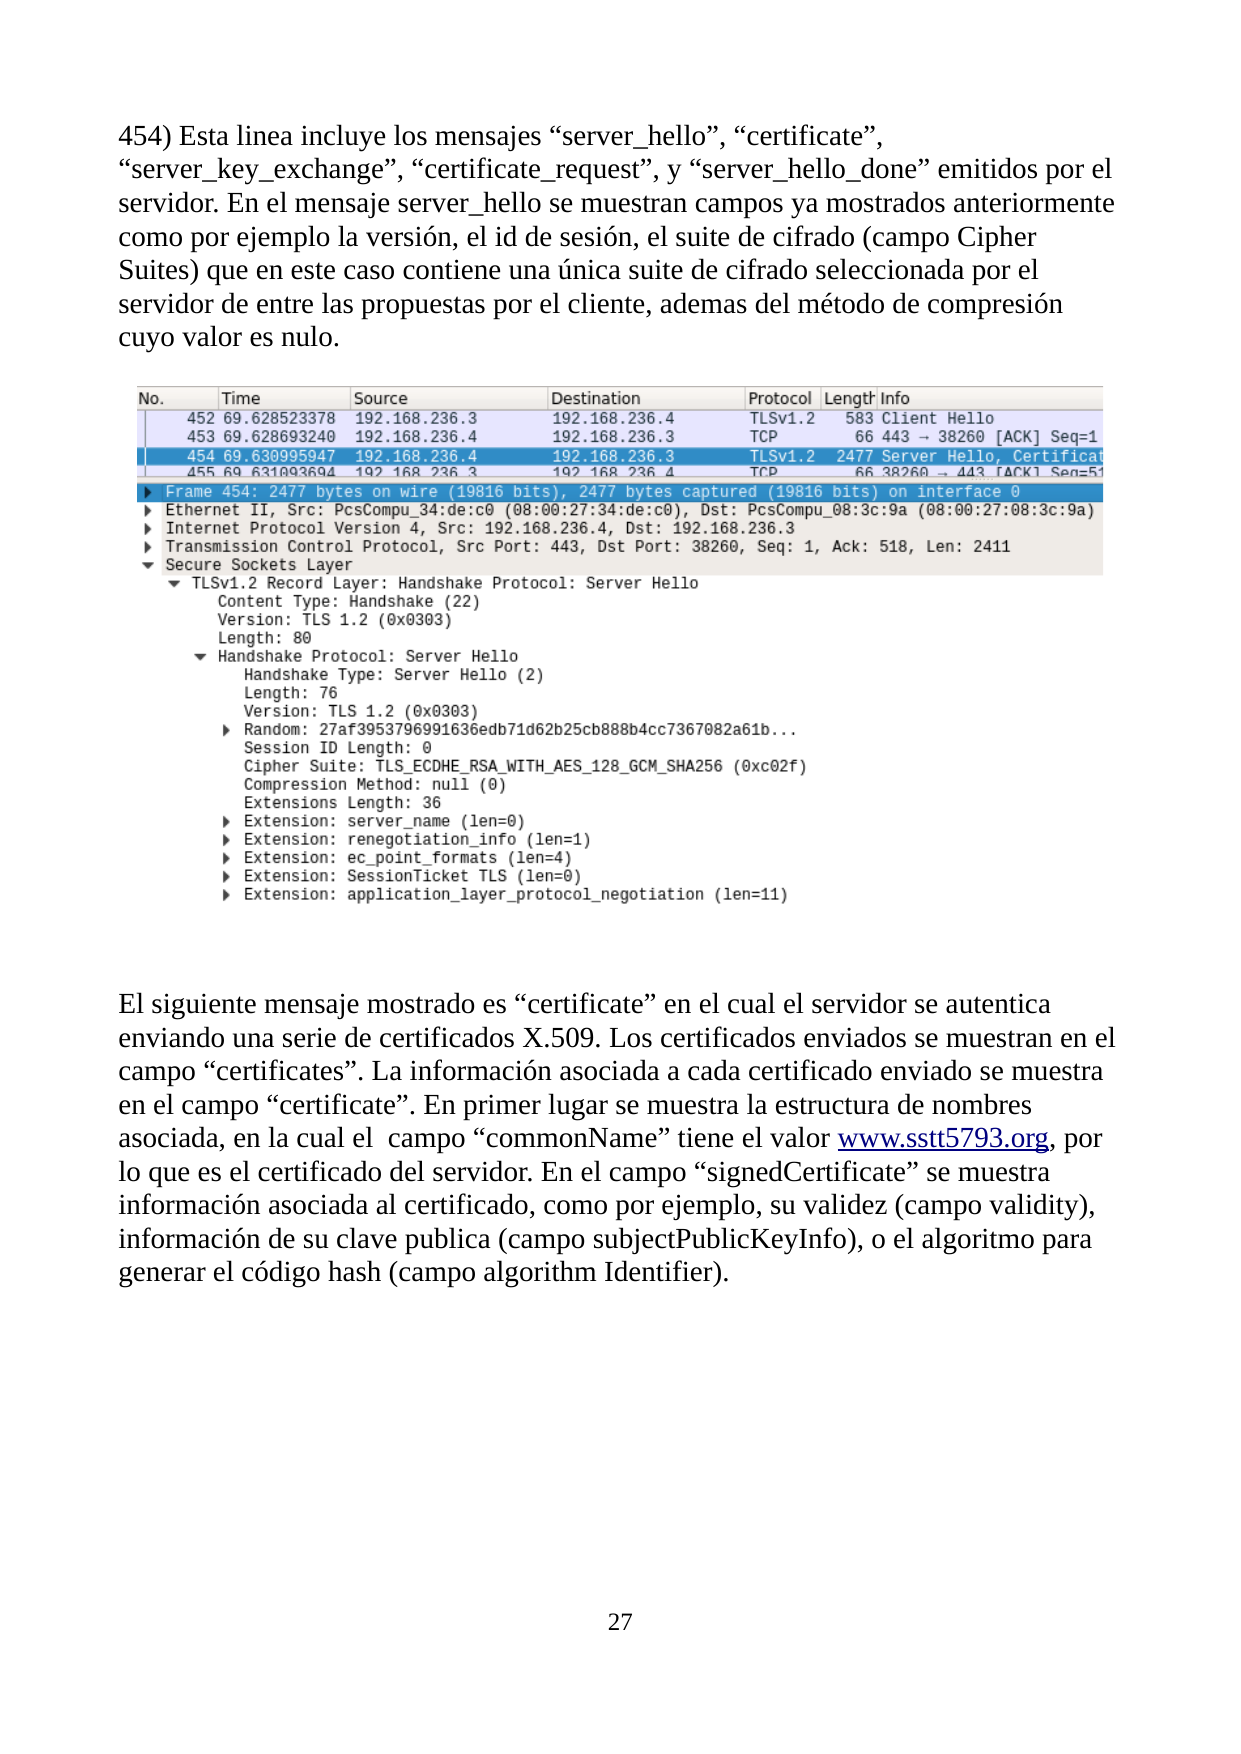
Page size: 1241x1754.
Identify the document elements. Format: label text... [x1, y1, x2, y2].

text 454) Esta linea incluye los mensajes “server_hello”, “certificate”, “server_key_exchange”, “certificate_request”, y “server_hello_done” emitidos por el servidor. En el mensaje server_hello se muestran campos ya mostrados anteriormente como por ejemplo la versión, el id de sesión, el suite de cifrado (campo Cipher Suites) que en este caso contiene una única suite de cifrado seleccionada por el servidor de entre las propuestas por el cliente, ademas del método de compresión cuyo valor es nulo. [118, 118, 1122, 353]
picture [137, 386, 1104, 905]
text El siguiente mensaje mostrado es “certificate” en el cual el servidor se autentica enviando una serie de certificados X.509. Los certificados enviados se muestran en el campo “certificates”. La información asociada a cada certificado enviado se muestra en el campo “certificate”. En primer lugar se muestra la estructura de nombres asociada, en la cual el campo “commonName” tiene el valor www.sstt5793.org, por lo que es el certificado del servidor. En el campo “signedCertificate” se muestra información asociada al certificado, como por ejemplo, su validez (campo validity), información de su clave publica (campo subjectPublicKeyInfo), o el algoritmo para generar el código hash (campo algorithm Identifier). [118, 986, 1122, 1288]
